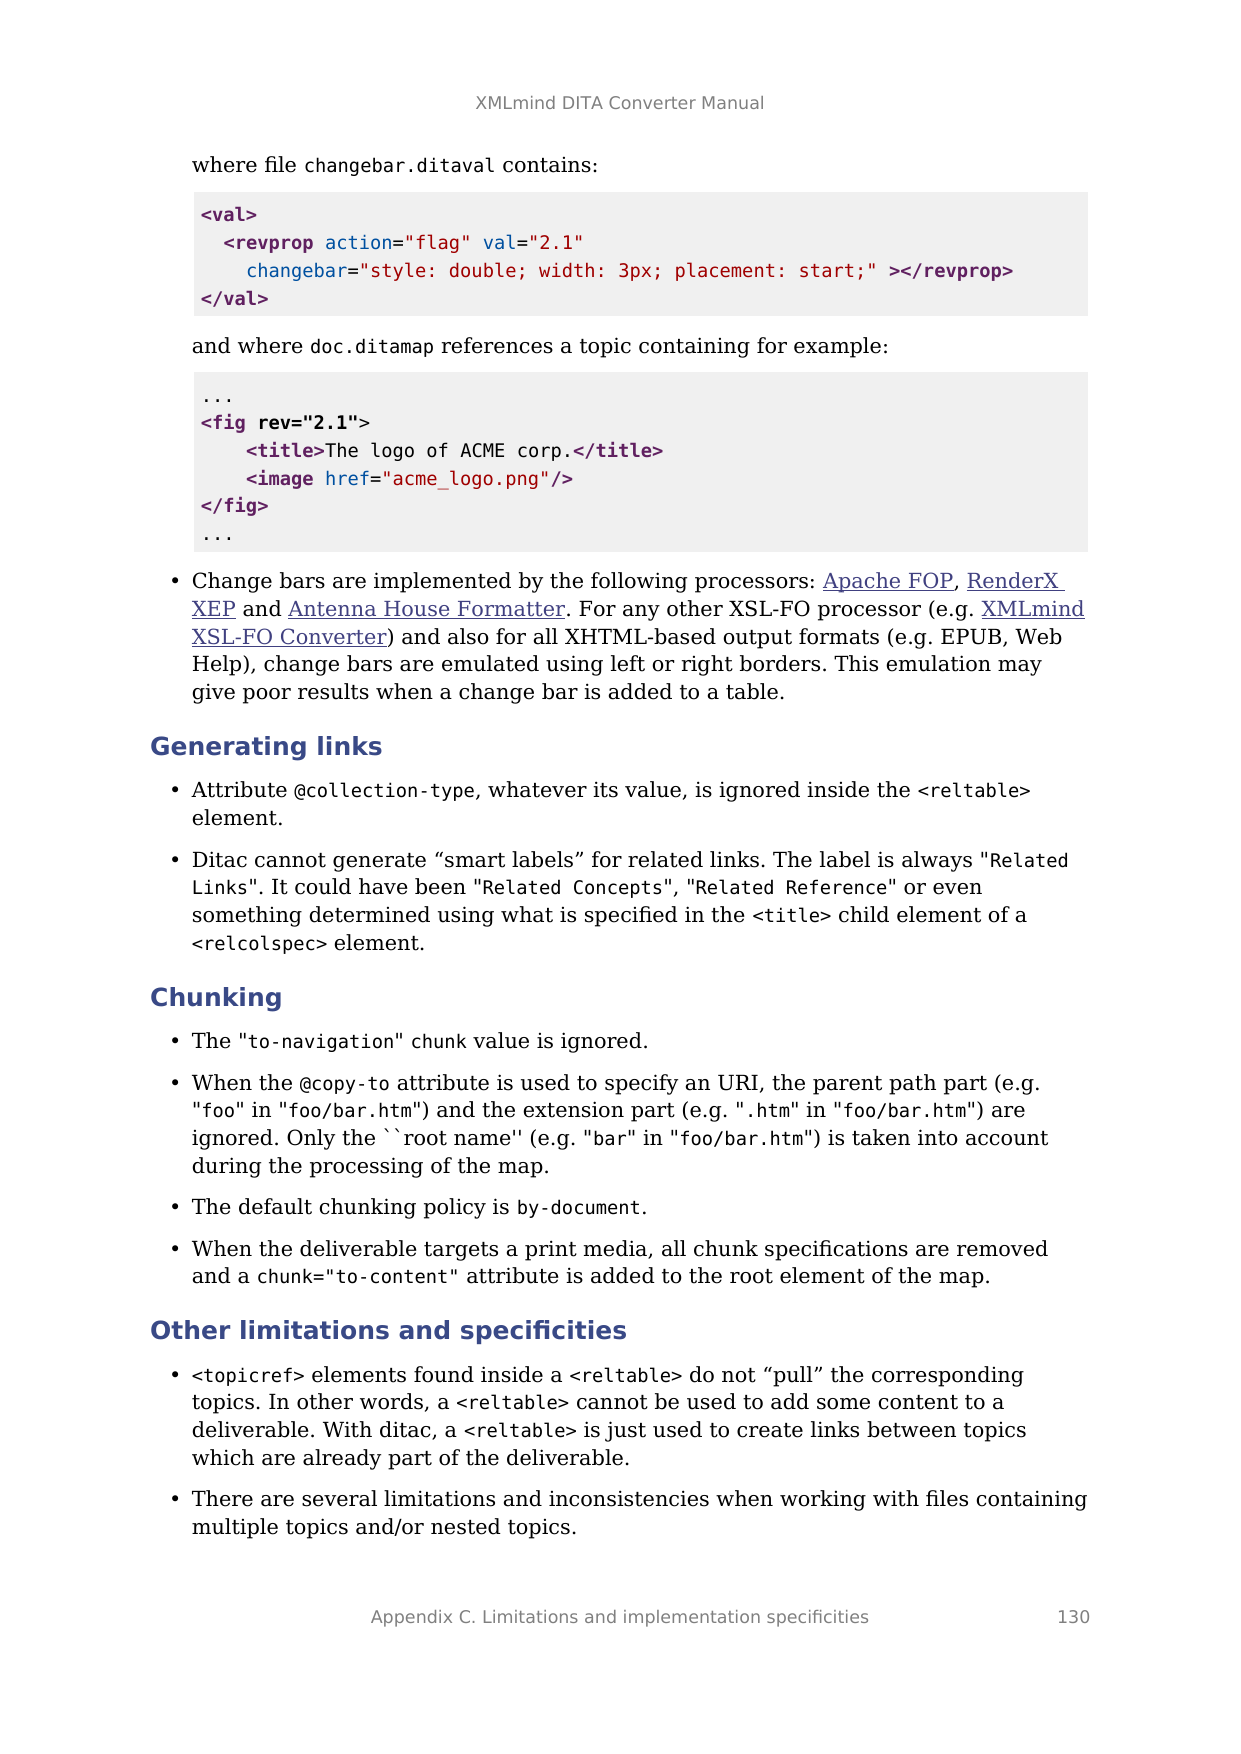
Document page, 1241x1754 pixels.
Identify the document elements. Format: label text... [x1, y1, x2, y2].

text <val> <revprop action="flag" val="2.1" changebar="style: double; width: 3px; placement: start;" ></revprop> </val> [194, 192, 1088, 316]
list The default chunking policy is by-document. [150, 1192, 1090, 1219]
list When the @copy-to attribute is used to specify an URI, the parent path part (e.g. "foo" in "foo/bar.htm") and the extension part (e.g. ".htm" in "foo/bar.htm") are ignored. Only the ``root name'' (e.g. "bar" in "foo/bar.htm") is taken into account during the processing of the map. [150, 1067, 1090, 1178]
list Ditac cannot generate “smart labels” for related links. The label is always "Related Links". It could have been "Related Concepts", "Related Reference" or even something determined using what is specified in the <title> child element of a <relcolspec> element. [150, 844, 1090, 955]
text Other limitations and specificities [150, 1316, 1090, 1345]
list <topicref> elements found inside a <reltable> do not “pull” the corresponding topics. In other words, a <reltable> cannot be used to add some content to a deliverable. With ditac, a <reltable> is just used to create links between topics which are already part of the deliverable. [150, 1359, 1090, 1470]
list When the deliverable targets a print media, all chunk specifications are removed and a chunk="to-content" attribute is added to the root element of the map. [150, 1233, 1090, 1288]
text Generating links [150, 732, 1090, 761]
text where file changebar.ditaval contains: [192, 150, 1090, 178]
list There are several limitations and inconsistencies when working with files containing multiple topics and/or nested topics. [150, 1484, 1090, 1539]
text ... <fig rev="2.1"> <title>The logo of ACME corp.</title> <image href="acme_logo.png"/> </fig> ... [194, 372, 1088, 552]
text Chunking [150, 983, 1090, 1012]
text and where doc.ditamap references a topic containing for example: [192, 330, 1090, 358]
list Change bars are implemented by the following processors: Apache FOP, RenderX XEP and Antenna House Formatter. For any other XSL-FO processor (e.g. XMLmind XSL-FO Converter) and also for all XHTML-based output formats (e.g. EPUB, Web Help), change bars are emulated using left or right borders. This emulation may give poor results when a change bar is added to a table. [150, 566, 1090, 704]
list Attribute @collection-type, whatever its value, is ignored inside the <reltable> element. [150, 775, 1090, 830]
list The "to-navigation" chunk value is ignored. [150, 1026, 1090, 1053]
